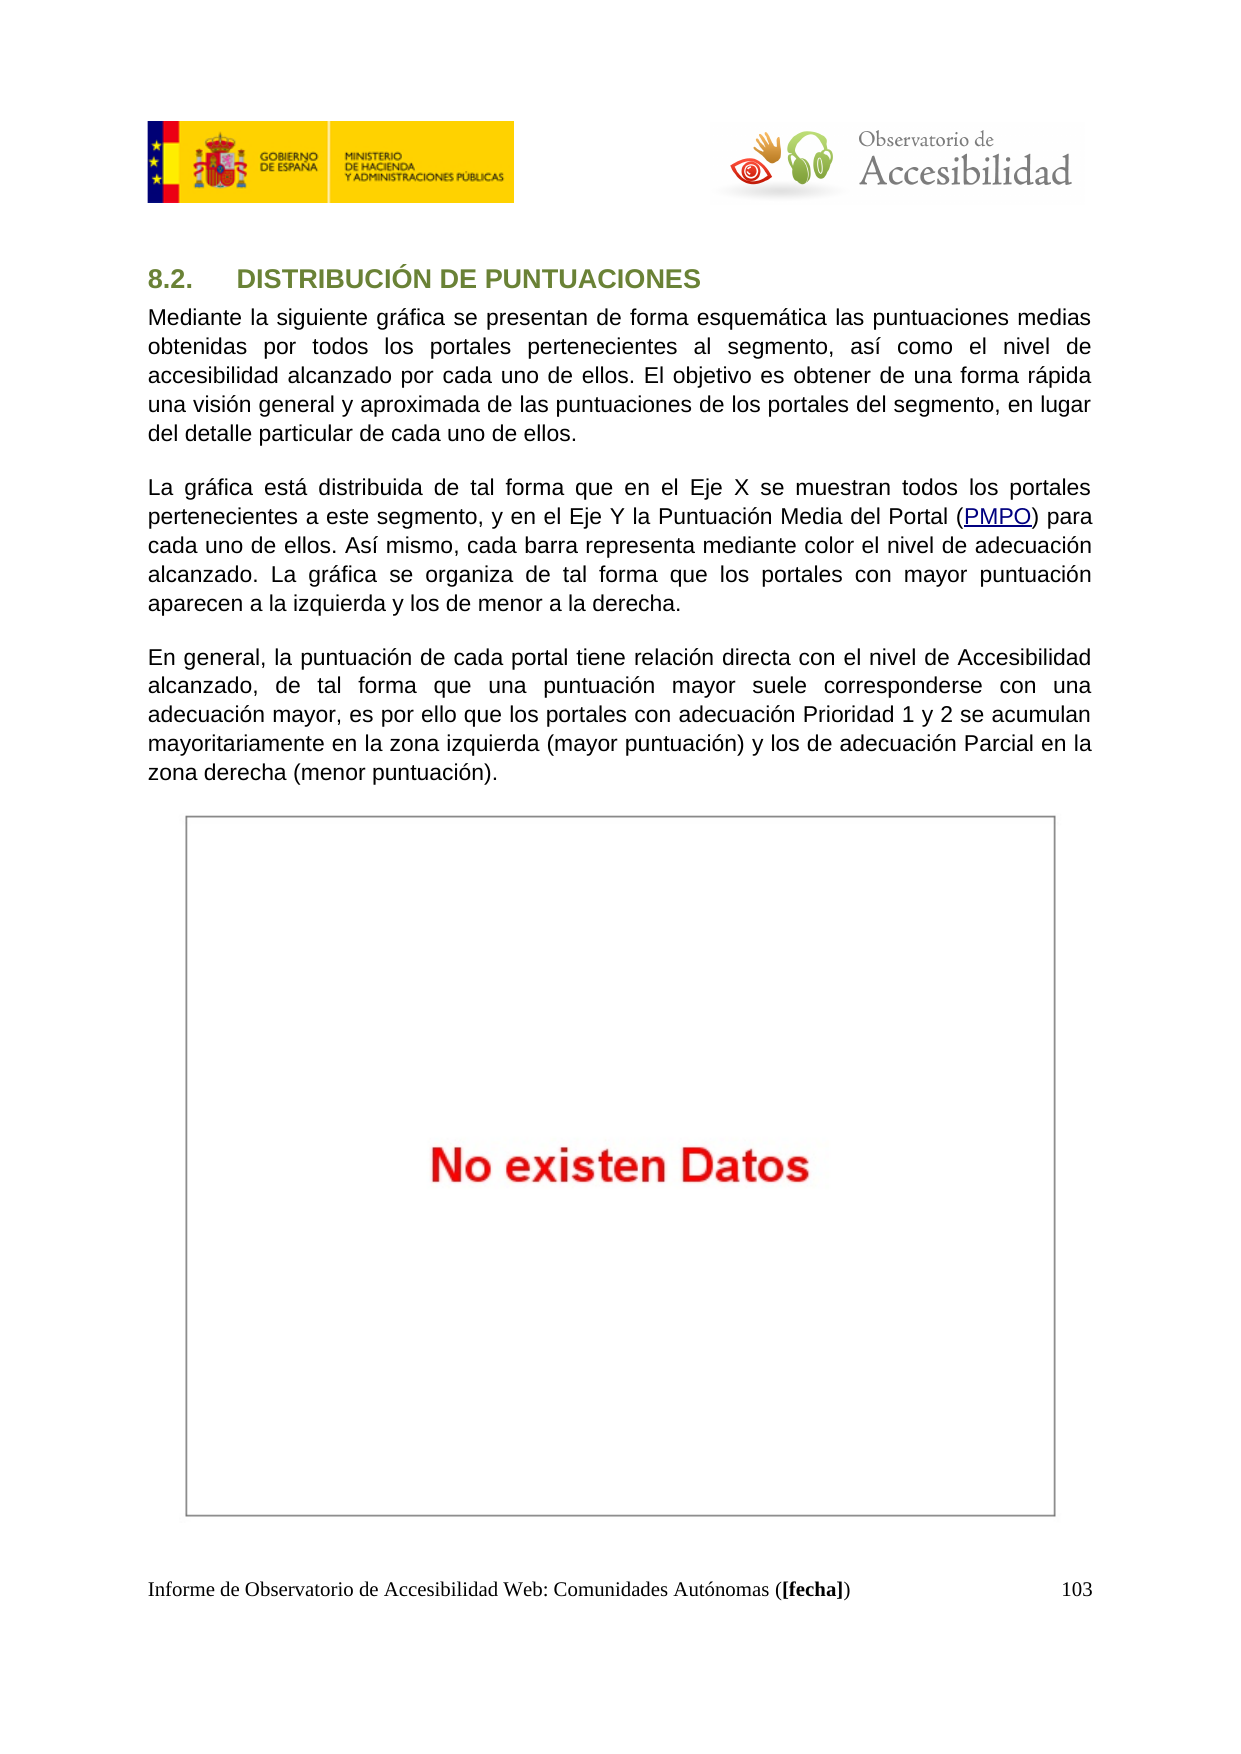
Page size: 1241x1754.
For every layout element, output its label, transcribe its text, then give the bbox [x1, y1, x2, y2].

picture [710, 122, 1086, 205]
text Mediante la siguiente gráfica se presentan de forma esquemática las puntuaciones medias obtenidas por todos los portales pertenecientes al segmento, así como el nivel de accesibilidad alcanzado por cada uno de ellos. El objetivo es obtener de una forma rápida una visión general y aproximada de las puntuaciones de los portales del segmento, en lugar del detalle particular de cada uno de ellos. [148, 304, 1092, 446]
picture [147, 121, 514, 203]
list Distribución de puntuaciones [148, 263, 1092, 294]
text En general, la puntuación de cada portal tiene relación directa con el nivel de Accesibilidad alcanzado, de tal forma que una puntuación mayor suele corresponderse con una adecuación mayor, es por ello que los portales con adecuación Prioridad 1 y 2 se acumulan mayoritariamente en la zona izquierda (mayor puntuación) y los de adecuación Parcial en la zona derecha (menor puntuación). [148, 643, 1092, 786]
text La gráfica está distribuida de tal forma que en el Eje X se muestran todos los portales pertenecientes a este segmento, y en el Eje Y la Puntuación Media del Portal (PMPO) para cada uno de ellos. Así mismo, cada barra representa mediante color el nivel de adecuación alcanzado. La gráfica se organiza de tal forma que los portales con mayor puntuación aparecen a la izquierda y los de menor a la derecha. [148, 474, 1092, 616]
picture [178, 813, 1062, 1523]
